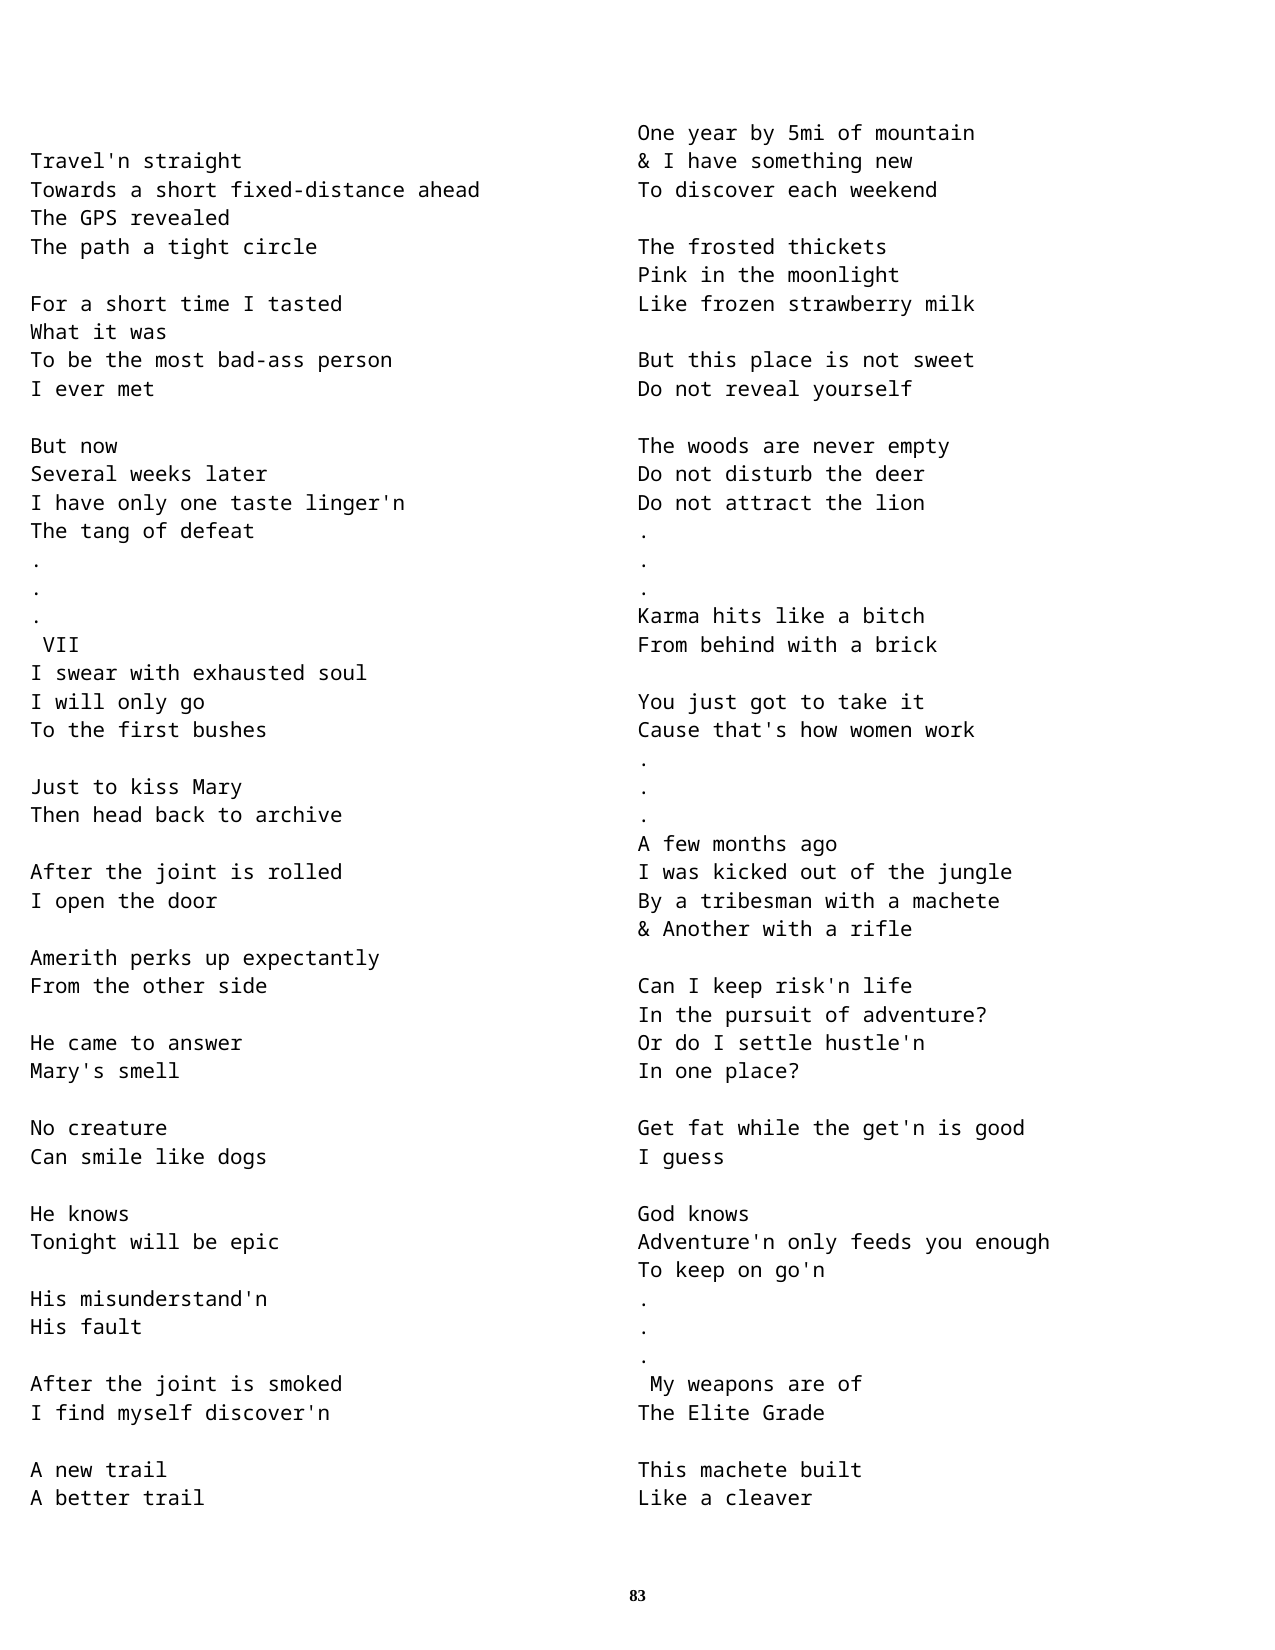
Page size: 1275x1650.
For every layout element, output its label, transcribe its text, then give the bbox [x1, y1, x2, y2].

text VII [30, 630, 637, 658]
text To keep on go'n [637, 1256, 1245, 1284]
text Towards a short fixed-distance ahead [30, 175, 637, 203]
text A few months ago [637, 829, 1245, 857]
text My weapons are of [637, 1369, 1245, 1398]
text I swear with exhausted soul [30, 658, 637, 687]
text This machete built [637, 1455, 1245, 1483]
text I have only one taste linger'n [30, 488, 637, 516]
text A better trail [30, 1483, 637, 1512]
text Or do I settle hustle'n [637, 1028, 1245, 1057]
text . [637, 1341, 1245, 1369]
text Several weeks later [30, 459, 637, 488]
text Do not disturb the deer [637, 459, 1245, 488]
text From the other side [30, 971, 637, 1000]
text But now [30, 431, 637, 459]
text Do not attract the lion [637, 488, 1245, 516]
text . [637, 1312, 1245, 1341]
text To discover each weekend [637, 175, 1245, 203]
text Pink in the moonlight [637, 260, 1245, 289]
text The path a tight circle [30, 232, 637, 260]
text His misunderstand'n [30, 1284, 637, 1312]
text . [637, 545, 1245, 573]
text In the pursuit of adventure? [637, 1000, 1245, 1028]
text After the joint is smoked [30, 1369, 637, 1398]
text I will only go [30, 687, 637, 715]
text . [637, 516, 1245, 545]
text . [637, 744, 1245, 772]
text I ever met [30, 374, 637, 402]
text He knows [30, 1199, 637, 1227]
text . [30, 602, 637, 630]
text After the joint is rolled [30, 857, 637, 886]
text . [637, 1284, 1245, 1312]
text Travel'n straight [30, 147, 637, 175]
text Like a cleaver [637, 1483, 1245, 1512]
text One year by 5mi of mountain [637, 118, 1245, 147]
text The GPS revealed [30, 203, 637, 232]
text God knows [637, 1199, 1245, 1227]
text I was kicked out of the jungle [637, 857, 1245, 886]
text I find myself discover'n [30, 1398, 637, 1426]
text Get fat while the get'n is good [637, 1113, 1245, 1142]
text Then head back to archive [30, 801, 637, 829]
text The frosted thickets [637, 232, 1245, 260]
text You just got to take it [637, 687, 1245, 715]
text I guess [637, 1142, 1245, 1170]
text His fault [30, 1312, 637, 1341]
text I open the door [30, 886, 637, 914]
text . [30, 545, 637, 573]
text Just to kiss Mary [30, 772, 637, 801]
text Like frozen strawberry milk [637, 289, 1245, 317]
text . [30, 573, 637, 602]
text He came to answer [30, 1028, 637, 1057]
text . [637, 573, 1245, 602]
text Amerith perks up expectantly [30, 943, 637, 971]
text From behind with a brick [637, 630, 1245, 658]
text . [637, 801, 1245, 829]
text In one place? [637, 1057, 1245, 1085]
text & Another with a rifle [637, 914, 1245, 943]
text & I have something new [637, 147, 1245, 175]
text The woods are never empty [637, 431, 1245, 459]
text Can I keep risk'n life [637, 971, 1245, 1000]
text Cause that's how women work [637, 715, 1245, 744]
text For a short time I tasted [30, 289, 637, 317]
text A new trail [30, 1455, 637, 1483]
text . [637, 772, 1245, 801]
text The tang of defeat [30, 516, 637, 545]
text Mary's smell [30, 1057, 637, 1085]
text Do not reveal yourself [637, 374, 1245, 402]
text To the first bushes [30, 715, 637, 744]
text Tonight will be epic [30, 1227, 637, 1256]
text No creature [30, 1113, 637, 1142]
text What it was [30, 317, 637, 346]
text Adventure'n only feeds you enough [637, 1227, 1245, 1256]
text The Elite Grade [637, 1398, 1245, 1426]
text To be the most bad-ass person [30, 346, 637, 374]
text By a tribesman with a machete [637, 886, 1245, 914]
text Can smile like dogs [30, 1142, 637, 1170]
text But this place is not sweet [637, 346, 1245, 374]
text Karma hits like a bitch [637, 602, 1245, 630]
